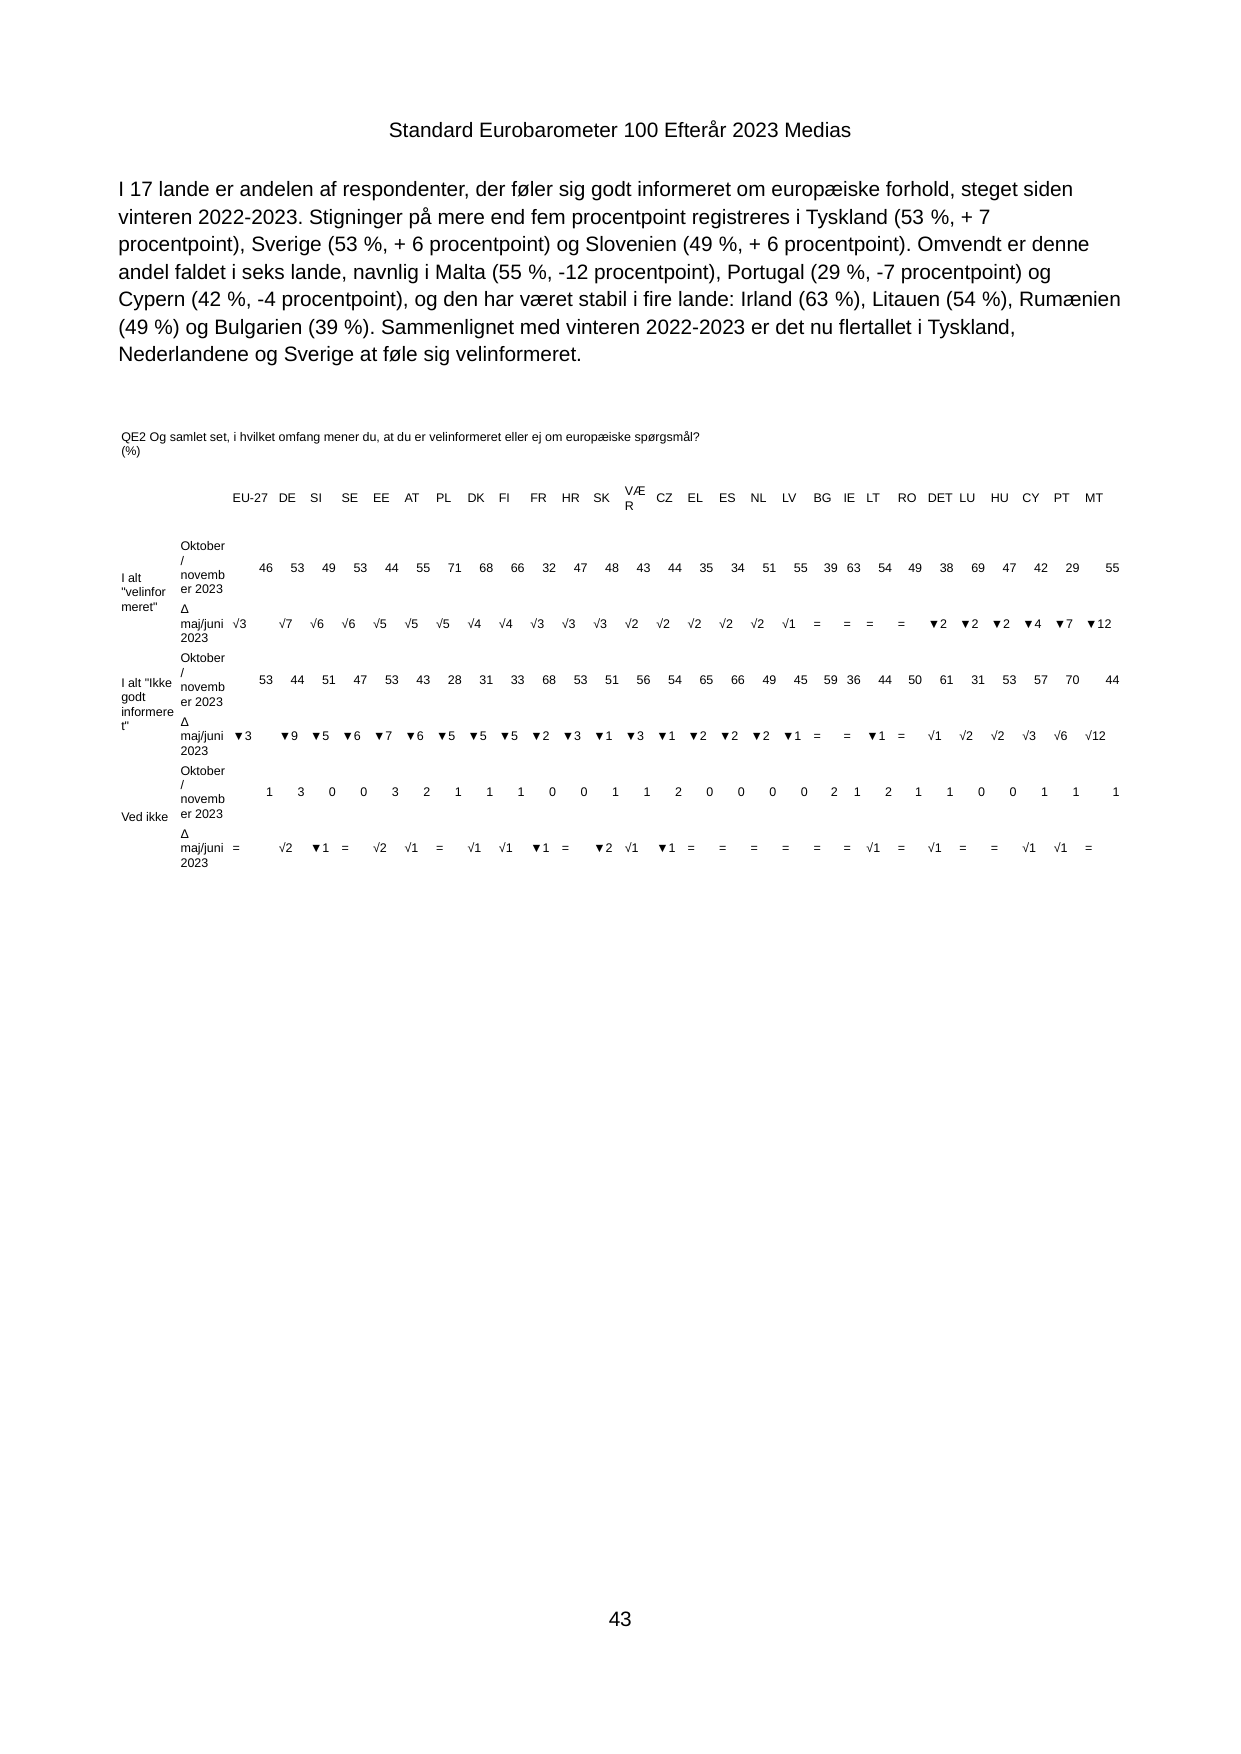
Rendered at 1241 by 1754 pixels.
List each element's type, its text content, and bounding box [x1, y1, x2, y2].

table_cell √2 [748, 599, 779, 648]
table_header [956, 426, 988, 461]
table_cell [956, 516, 988, 536]
table_cell 1 [1051, 760, 1082, 824]
table_cell [925, 461, 956, 481]
table_cell [370, 461, 401, 481]
table_cell = [840, 711, 863, 760]
table_cell √1 [779, 599, 810, 648]
table_cell [178, 461, 229, 481]
table_cell √6 [339, 599, 370, 648]
table_cell √2 [956, 711, 988, 760]
table_cell √2 [716, 599, 747, 648]
table_cell ▼1 [863, 711, 895, 760]
table_cell LT [863, 481, 895, 516]
table_cell [748, 461, 779, 481]
table_cell = [956, 824, 988, 873]
table_cell 32 [527, 536, 559, 599]
table_cell 36 [840, 648, 863, 711]
table_cell [840, 516, 863, 536]
table_cell 1 [1082, 760, 1122, 824]
table_cell 1 [433, 760, 464, 824]
table_cell = [810, 824, 840, 873]
table_cell Δ maj/juni 2023 [178, 711, 229, 760]
table_cell 45 [779, 648, 810, 711]
table_cell 0 [307, 760, 338, 824]
table_cell = [433, 824, 464, 873]
table_cell = [895, 599, 925, 648]
table_cell [779, 516, 810, 536]
table_cell √6 [1051, 711, 1082, 760]
table_cell ▼6 [339, 711, 370, 760]
table_cell 68 [464, 536, 496, 599]
table_cell 47 [988, 536, 1019, 599]
table_cell 1 [925, 760, 956, 824]
table_cell = [863, 599, 895, 648]
table_cell DET [925, 481, 956, 516]
table_cell [988, 461, 1019, 481]
table_cell [339, 516, 370, 536]
table_cell ▼2 [685, 711, 716, 760]
table_cell 34 [716, 536, 747, 599]
table_cell 55 [779, 536, 810, 599]
table_cell CY [1019, 481, 1051, 516]
table_cell 31 [956, 648, 988, 711]
table_cell DE [276, 481, 307, 516]
table_cell [653, 461, 684, 481]
table_cell LU [956, 481, 988, 516]
table_cell √5 [401, 599, 433, 648]
table_cell EL [685, 481, 716, 516]
table_header [810, 426, 840, 461]
table_cell [527, 516, 559, 536]
table_cell 59 [810, 648, 840, 711]
text I 17 lande er andelen af respondenter, der føler sig godt informeret om europæiske forhold, steget siden vinteren 2022-2023. Stigninger på mere end fem procentpoint registreres i Tyskland (53 %, + 7 procentpoint), Sverige (53 %, + 6 procentpoint) og Slovenien (49 %, + 6 procentpoint). Omvendt er denne andel faldet i seks lande, navnlig i Malta (55 %, -12 procentpoint), Portugal (29 %, -7 procentpoint) og Cypern (42 %, -4 procentpoint), og den har været stabil i fire lande: Irland (63 %), Litauen (54 %), Rumænien (49 %) og Bulgarien (39 %). Sammenlignet med vinteren 2022-2023 er det nu flertallet i Tyskland, Nederlandene og Sverige at føle sig velinformeret. [118, 177, 1122, 366]
table_cell Ved ikke [118, 760, 177, 873]
table_cell EU-27 [230, 481, 276, 516]
table_cell RO [895, 481, 925, 516]
table_cell 43 [401, 648, 433, 711]
table_cell 28 [433, 648, 464, 711]
table_cell 1 [895, 760, 925, 824]
table_cell 2 [810, 760, 840, 824]
table_header [1082, 426, 1122, 461]
table_cell IE [840, 481, 863, 516]
table_cell SK [590, 481, 622, 516]
table_cell 0 [339, 760, 370, 824]
table_cell [118, 461, 177, 481]
table_cell √3 [230, 599, 276, 648]
table_cell [810, 516, 840, 536]
table_cell √6 [307, 599, 338, 648]
table_cell [527, 461, 559, 481]
table_cell ▼2 [527, 711, 559, 760]
table_cell 46 [230, 536, 276, 599]
table_cell 53 [559, 648, 590, 711]
table_cell = [559, 824, 590, 873]
table_cell 1 [590, 760, 622, 824]
table_cell CZ [653, 481, 684, 516]
table_cell √2 [685, 599, 716, 648]
table_cell 53 [339, 536, 370, 599]
table_cell √2 [276, 824, 307, 873]
table_cell HU [988, 481, 1019, 516]
table_cell √2 [653, 599, 684, 648]
table_cell 66 [496, 536, 527, 599]
table_cell √1 [1019, 824, 1051, 873]
table_cell [685, 516, 716, 536]
table_cell ▼1 [307, 824, 338, 873]
table_cell [401, 516, 433, 536]
table_cell [307, 461, 338, 481]
table_cell 66 [716, 648, 747, 711]
table_cell 1 [464, 760, 496, 824]
table_cell [716, 516, 747, 536]
table_cell 2 [401, 760, 433, 824]
table_cell 0 [956, 760, 988, 824]
table_cell = [895, 824, 925, 873]
table_cell ▼5 [496, 711, 527, 760]
table_cell 38 [925, 536, 956, 599]
table_cell 0 [685, 760, 716, 824]
table_cell 70 [1051, 648, 1082, 711]
table_cell [118, 516, 177, 536]
table_cell √3 [559, 599, 590, 648]
table_cell √2 [370, 824, 401, 873]
table_cell ▼6 [401, 711, 433, 760]
table_cell I alt "Ikke godt informeret" [118, 648, 177, 760]
table_cell 71 [433, 536, 464, 599]
table_header [1019, 426, 1051, 461]
table_cell ▼2 [988, 599, 1019, 648]
table_cell [559, 461, 590, 481]
table_header [988, 426, 1019, 461]
table_cell √4 [464, 599, 496, 648]
table_cell 35 [685, 536, 716, 599]
table_cell 33 [496, 648, 527, 711]
table_cell 55 [1082, 536, 1122, 599]
table_cell √2 [988, 711, 1019, 760]
table_cell [895, 516, 925, 536]
table_cell ▼4 [1019, 599, 1051, 648]
table_cell = [748, 824, 779, 873]
table_cell = [230, 824, 276, 873]
table_cell Oktober/november 2023 [178, 648, 229, 711]
table_cell [496, 461, 527, 481]
table_header [840, 426, 863, 461]
table_cell 61 [925, 648, 956, 711]
table_cell [433, 461, 464, 481]
table_cell = [895, 711, 925, 760]
table_cell [895, 461, 925, 481]
table_cell 0 [748, 760, 779, 824]
table_cell 1 [230, 760, 276, 824]
table_cell √4 [496, 599, 527, 648]
table_cell 39 [810, 536, 840, 599]
table_cell √5 [433, 599, 464, 648]
table_cell DK [464, 481, 496, 516]
table_cell = [685, 824, 716, 873]
table_cell AT [401, 481, 433, 516]
table_cell ▼5 [464, 711, 496, 760]
table_cell [496, 516, 527, 536]
table_cell 1 [1019, 760, 1051, 824]
table_cell PT [1051, 481, 1082, 516]
table_cell 53 [230, 648, 276, 711]
table_cell √1 [1051, 824, 1082, 873]
table_cell √1 [925, 711, 956, 760]
table_cell [118, 481, 177, 516]
table_cell ▼1 [653, 824, 684, 873]
table_cell √1 [401, 824, 433, 873]
table_cell √5 [370, 599, 401, 648]
table_cell 3 [370, 760, 401, 824]
table_cell Δ maj/juni 2023 [178, 599, 229, 648]
table_cell 51 [748, 536, 779, 599]
table_cell 2 [653, 760, 684, 824]
table_header [863, 426, 895, 461]
table_cell ▼1 [779, 711, 810, 760]
table_cell SE [339, 481, 370, 516]
table_cell 57 [1019, 648, 1051, 711]
table_cell 44 [1082, 648, 1122, 711]
table_cell EE [370, 481, 401, 516]
table_cell 68 [527, 648, 559, 711]
table_cell 44 [653, 536, 684, 599]
table_cell 47 [339, 648, 370, 711]
table_cell [779, 461, 810, 481]
table_cell ▼3 [230, 711, 276, 760]
table_cell [1019, 516, 1051, 536]
table_cell ▼12 [1082, 599, 1122, 648]
table_cell √1 [925, 824, 956, 873]
table_cell √1 [863, 824, 895, 873]
table_cell [622, 461, 653, 481]
table_cell [925, 516, 956, 536]
table_cell 65 [685, 648, 716, 711]
table_cell ▼1 [590, 711, 622, 760]
table_cell 1 [622, 760, 653, 824]
table_cell 44 [276, 648, 307, 711]
table_cell [559, 516, 590, 536]
table_cell ▼5 [307, 711, 338, 760]
table_cell [988, 516, 1019, 536]
table_cell Oktober/november 2023 [178, 536, 229, 599]
table_cell 69 [956, 536, 988, 599]
table_cell 1 [496, 760, 527, 824]
table_cell [956, 461, 988, 481]
table_cell 2 [863, 760, 895, 824]
table_cell 1 [840, 760, 863, 824]
table_header [748, 426, 779, 461]
table_cell = [716, 824, 747, 873]
table_cell BG [810, 481, 840, 516]
table_cell [339, 461, 370, 481]
table_cell MT [1082, 481, 1122, 516]
table_cell SI [307, 481, 338, 516]
table_cell ▼7 [1051, 599, 1082, 648]
table_header [925, 426, 956, 461]
table_cell √3 [1019, 711, 1051, 760]
table_cell 42 [1019, 536, 1051, 599]
table_cell √2 [622, 599, 653, 648]
table_cell [1082, 461, 1122, 481]
table_cell [276, 461, 307, 481]
table_cell = [1082, 824, 1122, 873]
table_cell [716, 461, 747, 481]
table_cell [810, 461, 840, 481]
table_cell FI [496, 481, 527, 516]
table_cell [590, 516, 622, 536]
table_cell ▼1 [653, 711, 684, 760]
table_cell √1 [464, 824, 496, 873]
table_cell ▼2 [748, 711, 779, 760]
table_cell I alt "velinformeret" [118, 536, 177, 648]
table_cell √7 [276, 599, 307, 648]
table_cell ▼2 [590, 824, 622, 873]
table_cell 56 [622, 648, 653, 711]
table_cell 49 [307, 536, 338, 599]
table_cell 0 [988, 760, 1019, 824]
table_cell [1019, 461, 1051, 481]
table_cell [748, 516, 779, 536]
table_cell 47 [559, 536, 590, 599]
table_cell 53 [276, 536, 307, 599]
table_cell [1082, 516, 1122, 536]
table_cell 44 [863, 648, 895, 711]
table_header QE2 Og samlet set, i hvilket omfang mener du, at du er velinformeret eller ej om europæiske spørgsmål? (%) [118, 426, 716, 461]
table_cell 54 [653, 648, 684, 711]
table_cell ▼2 [956, 599, 988, 648]
table_cell [433, 516, 464, 536]
table_cell 31 [464, 648, 496, 711]
table_cell √1 [496, 824, 527, 873]
table_cell [685, 461, 716, 481]
table_cell = [840, 824, 863, 873]
table_cell [653, 516, 684, 536]
table_cell = [840, 599, 863, 648]
table_cell [622, 516, 653, 536]
table_cell Δ maj/juni 2023 [178, 824, 229, 873]
table_cell [1051, 516, 1082, 536]
table_cell 3 [276, 760, 307, 824]
table_cell ▼2 [716, 711, 747, 760]
table_cell [401, 461, 433, 481]
table_cell FR [527, 481, 559, 516]
table_cell √12 [1082, 711, 1122, 760]
table_cell 49 [895, 536, 925, 599]
table_cell ▼3 [622, 711, 653, 760]
table_cell [178, 481, 229, 516]
table_cell = [810, 711, 840, 760]
table_cell LV [779, 481, 810, 516]
table_cell ▼2 [925, 599, 956, 648]
table_cell Oktober/november 2023 [178, 760, 229, 824]
table_cell [230, 461, 276, 481]
table_cell [863, 461, 895, 481]
table_cell [863, 516, 895, 536]
table_cell [230, 516, 276, 536]
table_cell [1051, 461, 1082, 481]
table_header [716, 426, 747, 461]
table_cell √3 [590, 599, 622, 648]
table_cell 51 [307, 648, 338, 711]
table_cell ▼7 [370, 711, 401, 760]
table_cell [370, 516, 401, 536]
table_cell [464, 461, 496, 481]
table_cell 48 [590, 536, 622, 599]
table_cell [276, 516, 307, 536]
table_cell ▼9 [276, 711, 307, 760]
table_cell √1 [622, 824, 653, 873]
table_cell NL [748, 481, 779, 516]
table_cell 0 [559, 760, 590, 824]
table_cell 63 [840, 536, 863, 599]
table_cell 53 [988, 648, 1019, 711]
table_cell 50 [895, 648, 925, 711]
table_cell ES [716, 481, 747, 516]
table_cell 54 [863, 536, 895, 599]
table_cell = [779, 824, 810, 873]
table_cell 0 [716, 760, 747, 824]
table_cell ▼3 [559, 711, 590, 760]
table_cell [178, 516, 229, 536]
table_cell 51 [590, 648, 622, 711]
table_header [779, 426, 810, 461]
table_cell VÆR [622, 481, 653, 516]
table_cell 0 [527, 760, 559, 824]
table_cell 43 [622, 536, 653, 599]
table_cell 0 [779, 760, 810, 824]
table_cell 55 [401, 536, 433, 599]
table_cell = [988, 824, 1019, 873]
table_cell 29 [1051, 536, 1082, 599]
table_cell [840, 461, 863, 481]
table_cell 49 [748, 648, 779, 711]
table_cell [464, 516, 496, 536]
table_cell = [339, 824, 370, 873]
table_cell = [810, 599, 840, 648]
table_header [1051, 426, 1082, 461]
table_cell HR [559, 481, 590, 516]
table_cell [590, 461, 622, 481]
table_cell [307, 516, 338, 536]
table_header [895, 426, 925, 461]
table_cell ▼5 [433, 711, 464, 760]
table_cell √3 [527, 599, 559, 648]
table_cell ▼1 [527, 824, 559, 873]
table_cell 44 [370, 536, 401, 599]
table_cell PL [433, 481, 464, 516]
table_cell 53 [370, 648, 401, 711]
